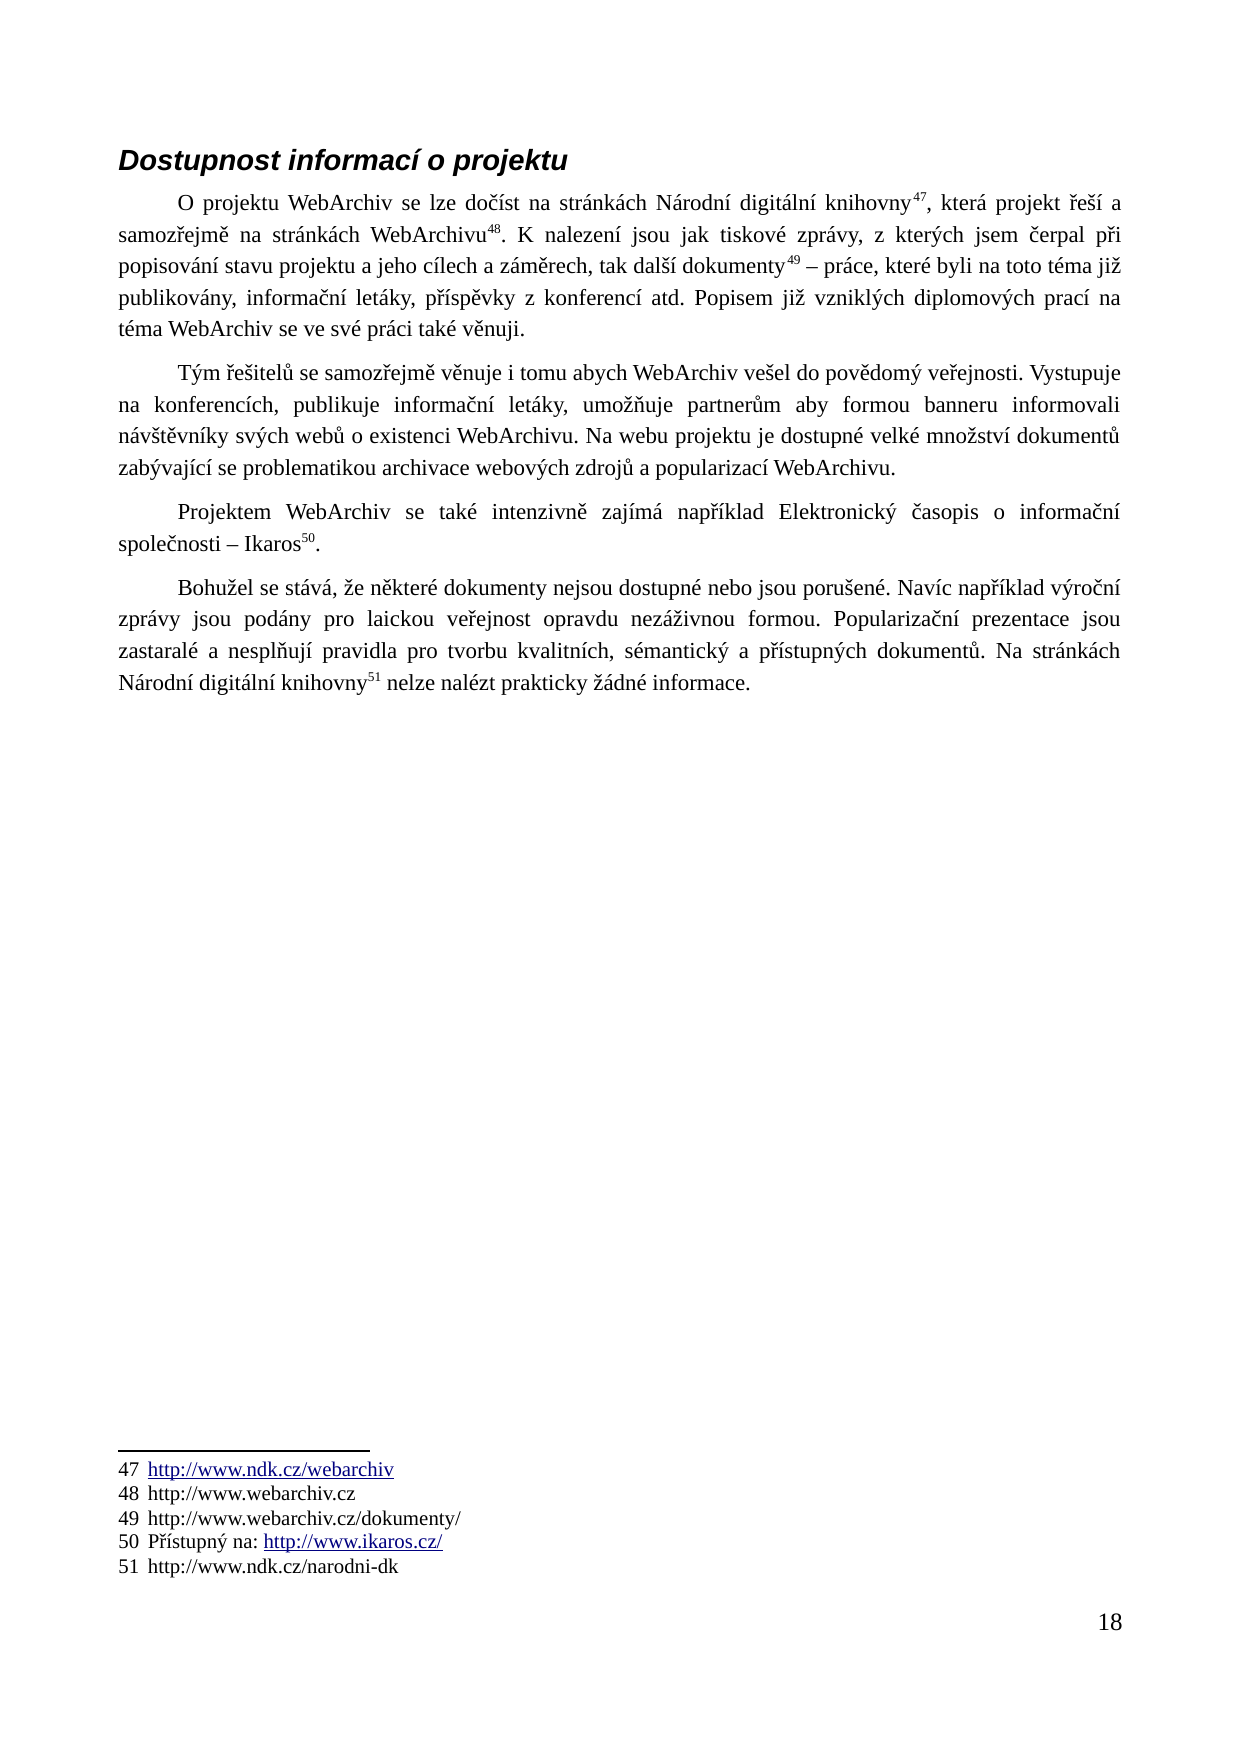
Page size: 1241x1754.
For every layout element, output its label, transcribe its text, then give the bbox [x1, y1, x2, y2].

text http://www.webarchiv.cz [118, 1481, 1122, 1505]
text Projektem WebArchiv se také intenzivně zajímá například Elektronický časopis o informační společnosti – Ikaros. [118, 498, 1122, 556]
text http://www.webarchiv.cz/dokumenty/ [118, 1505, 1122, 1529]
text Bohužel se stává, že některé dokumenty nejsou dostupné nebo jsou porušené. Navíc například výroční zprávy jsou podány pro laickou veřejnost opravdu nezáživnou formou. Popularizační prezentace jsou zastaralé a nesplňují pravidla pro tvorbu kvalitních, sémantický a přístupných dokumentů. Na stránkách Národní digitální knihovny nelze nalézt prakticky žádné informace. [118, 574, 1122, 695]
text http://www.ndk.cz/webarchiv [118, 1457, 1122, 1481]
text O projektu WebArchiv se lze dočíst na stránkách Národní digitální knihovny, která projekt řeší a samozřejmě na stránkách WebArchivu. K nalezení jsou jak tiskové zprávy, z kterých jsem čerpal při popisování stavu projektu a jeho cílech a záměrech, tak další dokumenty – práce, které byli na toto téma již publikovány, informační letáky, příspěvky z konferencí atd. Popisem již vzniklých diplomových prací na téma WebArchiv se ve své práci také věnuji. [118, 189, 1122, 342]
text Tým řešitelů se samozřejmě věnuje i tomu abych WebArchiv vešel do povědomý veřejnosti. Vystupuje na konferencích, publikuje informační letáky, umožňuje partnerům aby formou banneru informovali návštěvníky svých webů o existenci WebArchivu. Na webu projektu je dostupné velké množství dokumentů zabývající se problematikou archivace webových zdrojů a popularizací WebArchivu. [118, 359, 1122, 481]
subtitle Dostupnost informací o projektu [118, 143, 1122, 177]
text Přístupný na: http://www.ikaros.cz/ [118, 1529, 1122, 1553]
text http://www.ndk.cz/narodni-dk [118, 1553, 1122, 1578]
